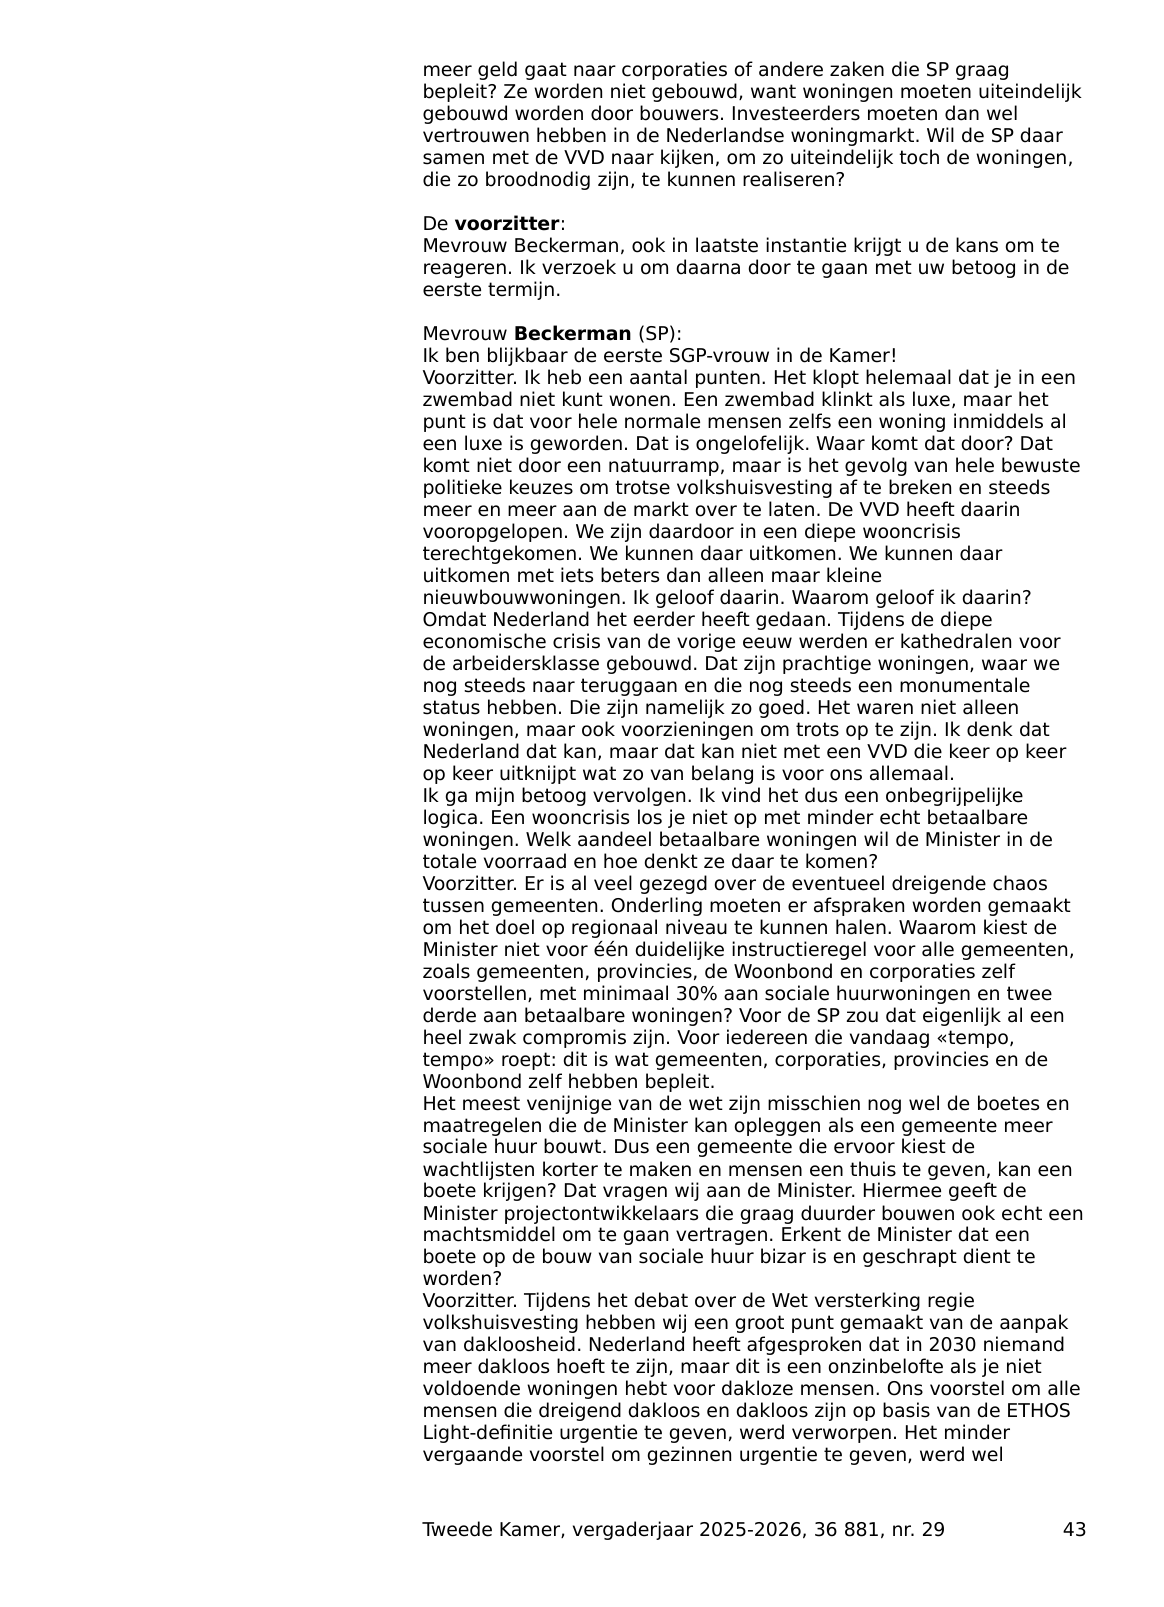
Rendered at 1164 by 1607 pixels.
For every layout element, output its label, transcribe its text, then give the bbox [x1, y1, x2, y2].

text Ik ga mijn betoog vervolgen. Ik vind het dus een onbegrijpelijke logica. Een wooncrisis los je niet op met minder echt betaalbare woningen. Welk aandeel betaalbare woningen wil de Minister in de totale voorraad en hoe denkt ze daar te komen? [422, 785, 1087, 873]
text Voorzitter. Tijdens het debat over de Wet versterking regie volkshuisvesting hebben wij een groot punt gemaakt van de aanpak van dakloosheid. Nederland heeft afgesproken dat in 2030 niemand meer dakloos hoeft te zijn, maar dit is een onzinbelofte als je niet voldoende woningen hebt voor dakloze mensen. Ons voorstel om alle mensen die dreigend dakloos en dakloos zijn op basis van de ETHOS Light-definitie urgentie te geven, werd verworpen. Het minder vergaande voorstel om gezinnen urgentie te geven, werd wel [422, 1290, 1087, 1466]
text meer geld gaat naar corporaties of andere zaken die SP graag bepleit? Ze worden niet gebouwd, want woningen moeten uiteindelijk gebouwd worden door bouwers. Investeerders moeten dan wel vertrouwen hebben in de Nederlandse woningmarkt. Wil de SP daar samen met de VVD naar kijken, om zo uiteindelijk toch de woningen, die zo broodnodig zijn, te kunnen realiseren? [422, 59, 1087, 191]
text Mevrouw Beckerman, ook in laatste instantie krijgt u de kans om te reageren. Ik verzoek u om daarna door te gaan met uw betoog in de eerste termijn. [422, 235, 1087, 301]
text Mevrouw Beckerman (SP): [422, 323, 1087, 345]
text Voorzitter. Ik heb een aantal punten. Het klopt helemaal dat je in een zwembad niet kunt wonen. Een zwembad klinkt als luxe, maar het punt is dat voor hele normale mensen zelfs een woning inmiddels al een luxe is geworden. Dat is ongelofelijk. Waar komt dat door? Dat komt niet door een natuurramp, maar is het gevolg van hele bewuste politieke keuzes om trotse volkshuisvesting af te breken en steeds meer en meer aan de markt over te laten. De VVD heeft daarin vooropgelopen. We zijn daardoor in een diepe wooncrisis terechtgekomen. We kunnen daar uitkomen. We kunnen daar uitkomen met iets beters dan alleen maar kleine nieuwbouwwoningen. Ik geloof daarin. Waarom geloof ik daarin? Omdat Nederland het eerder heeft gedaan. Tijdens de diepe economische crisis van de vorige eeuw werden er kathedralen voor de arbeidersklasse gebouwd. Dat zijn prachtige woningen, waar we nog steeds naar teruggaan en die nog steeds een monumentale status hebben. Die zijn namelijk zo goed. Het waren niet alleen woningen, maar ook voorzieningen om trots op te zijn. Ik denk dat Nederland dat kan, maar dat kan niet met een VVD die keer op keer op keer uitknijpt wat zo van belang is voor ons allemaal. [422, 367, 1087, 785]
text De voorzitter: [422, 213, 1087, 235]
text Voorzitter. Er is al veel gezegd over de eventueel dreigende chaos tussen gemeenten. Onderling moeten er afspraken worden gemaakt om het doel op regionaal niveau te kunnen halen. Waarom kiest de Minister niet voor één duidelijke instructieregel voor alle gemeenten, zoals gemeenten, provincies, de Woonbond en corporaties zelf voorstellen, met minimaal 30% aan sociale huurwoningen en twee derde aan betaalbare woningen? Voor de SP zou dat eigenlijk al een heel zwak compromis zijn. Voor iedereen die vandaag «tempo, tempo» roept: dit is wat gemeenten, corporaties, provincies en de Woonbond zelf hebben bepleit. [422, 873, 1087, 1092]
text Ik ben blijkbaar de eerste SGP-vrouw in de Kamer! [422, 345, 1087, 367]
text Het meest venijnige van de wet zijn misschien nog wel de boetes en maatregelen die de Minister kan opleggen als een gemeente meer sociale huur bouwt. Dus een gemeente die ervoor kiest de wachtlijsten korter te maken en mensen een thuis te geven, kan een boete krijgen? Dat vragen wij aan de Minister. Hiermee geeft de Minister projectontwikkelaars die graag duurder bouwen ook echt een machtsmiddel om te gaan vertragen. Erkent de Minister dat een boete op de bouw van sociale huur bizar is en geschrapt dient te worden? [422, 1092, 1087, 1290]
